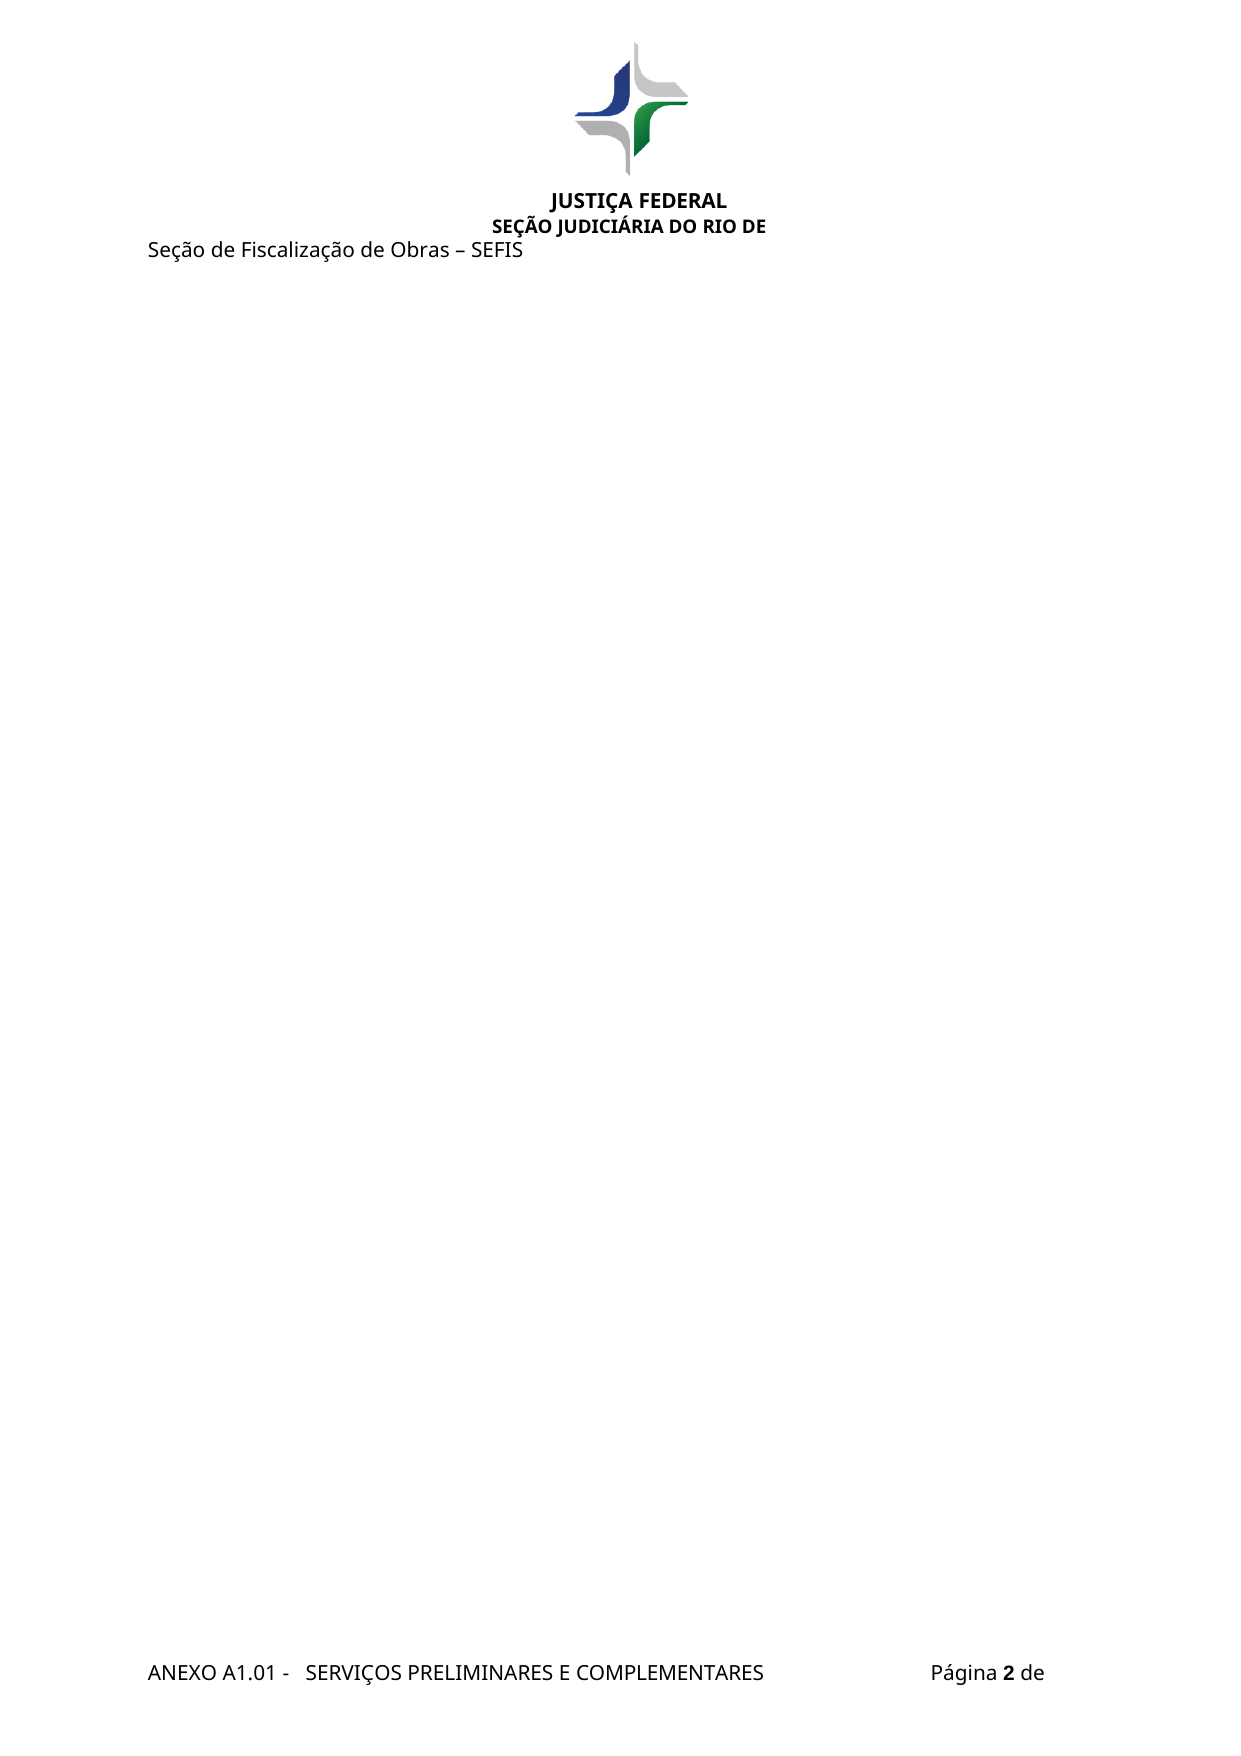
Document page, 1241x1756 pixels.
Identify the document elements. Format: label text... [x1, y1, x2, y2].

text Seção de Fiscalização de Obras – SEFIS [148, 235, 616, 264]
